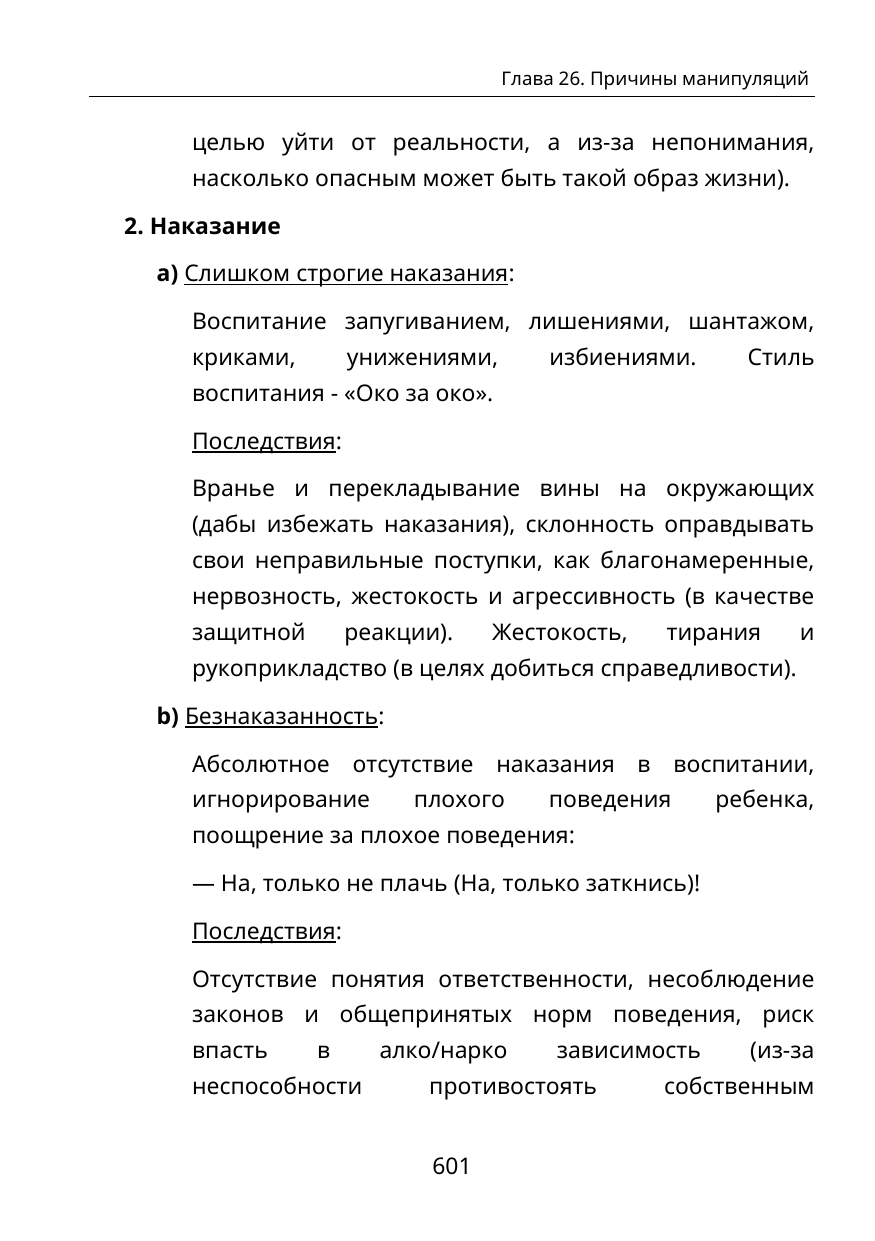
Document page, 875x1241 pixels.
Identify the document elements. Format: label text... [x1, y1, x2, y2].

list Воспитание запугиванием, лишениями, шантажом, криками, унижениями, избиениями. Стиль воспитания - «Око за око». [151, 305, 815, 408]
list Слишком строгие наказания: [151, 257, 815, 289]
list Последствия: [151, 425, 815, 456]
list Наказание [118, 210, 815, 241]
list Последствия: [151, 915, 815, 946]
list Абсолютное отсутствие наказания в воспитании, игнорирование плохого поведения ребенка, поощрение за плохое поведения: [151, 747, 815, 851]
list Вранье и перекладывание вины на окружающих (дабы избежать наказания), склонность оправдывать свои неправильные поступки, как благонамеренные, нервозность, жестокость и агрессивность (в качестве защитной реакции). Жестокость, тирания и рукоприкладство (в целях добиться справедливости). [151, 472, 815, 683]
list — На, только не плачь (На, только заткнись)! [151, 867, 815, 898]
list целью уйти от реальности, а из-за непонимания, насколько опасным может быть такой образ жизни). [151, 126, 815, 193]
list Отсутствие понятия ответственности, несоблюдение законов и общепринятых норм поведения, риск впасть в алко/нарко зависимость (из-за неспособности противостоять собственным [151, 962, 815, 1102]
list Безнаказанность: [151, 700, 815, 731]
